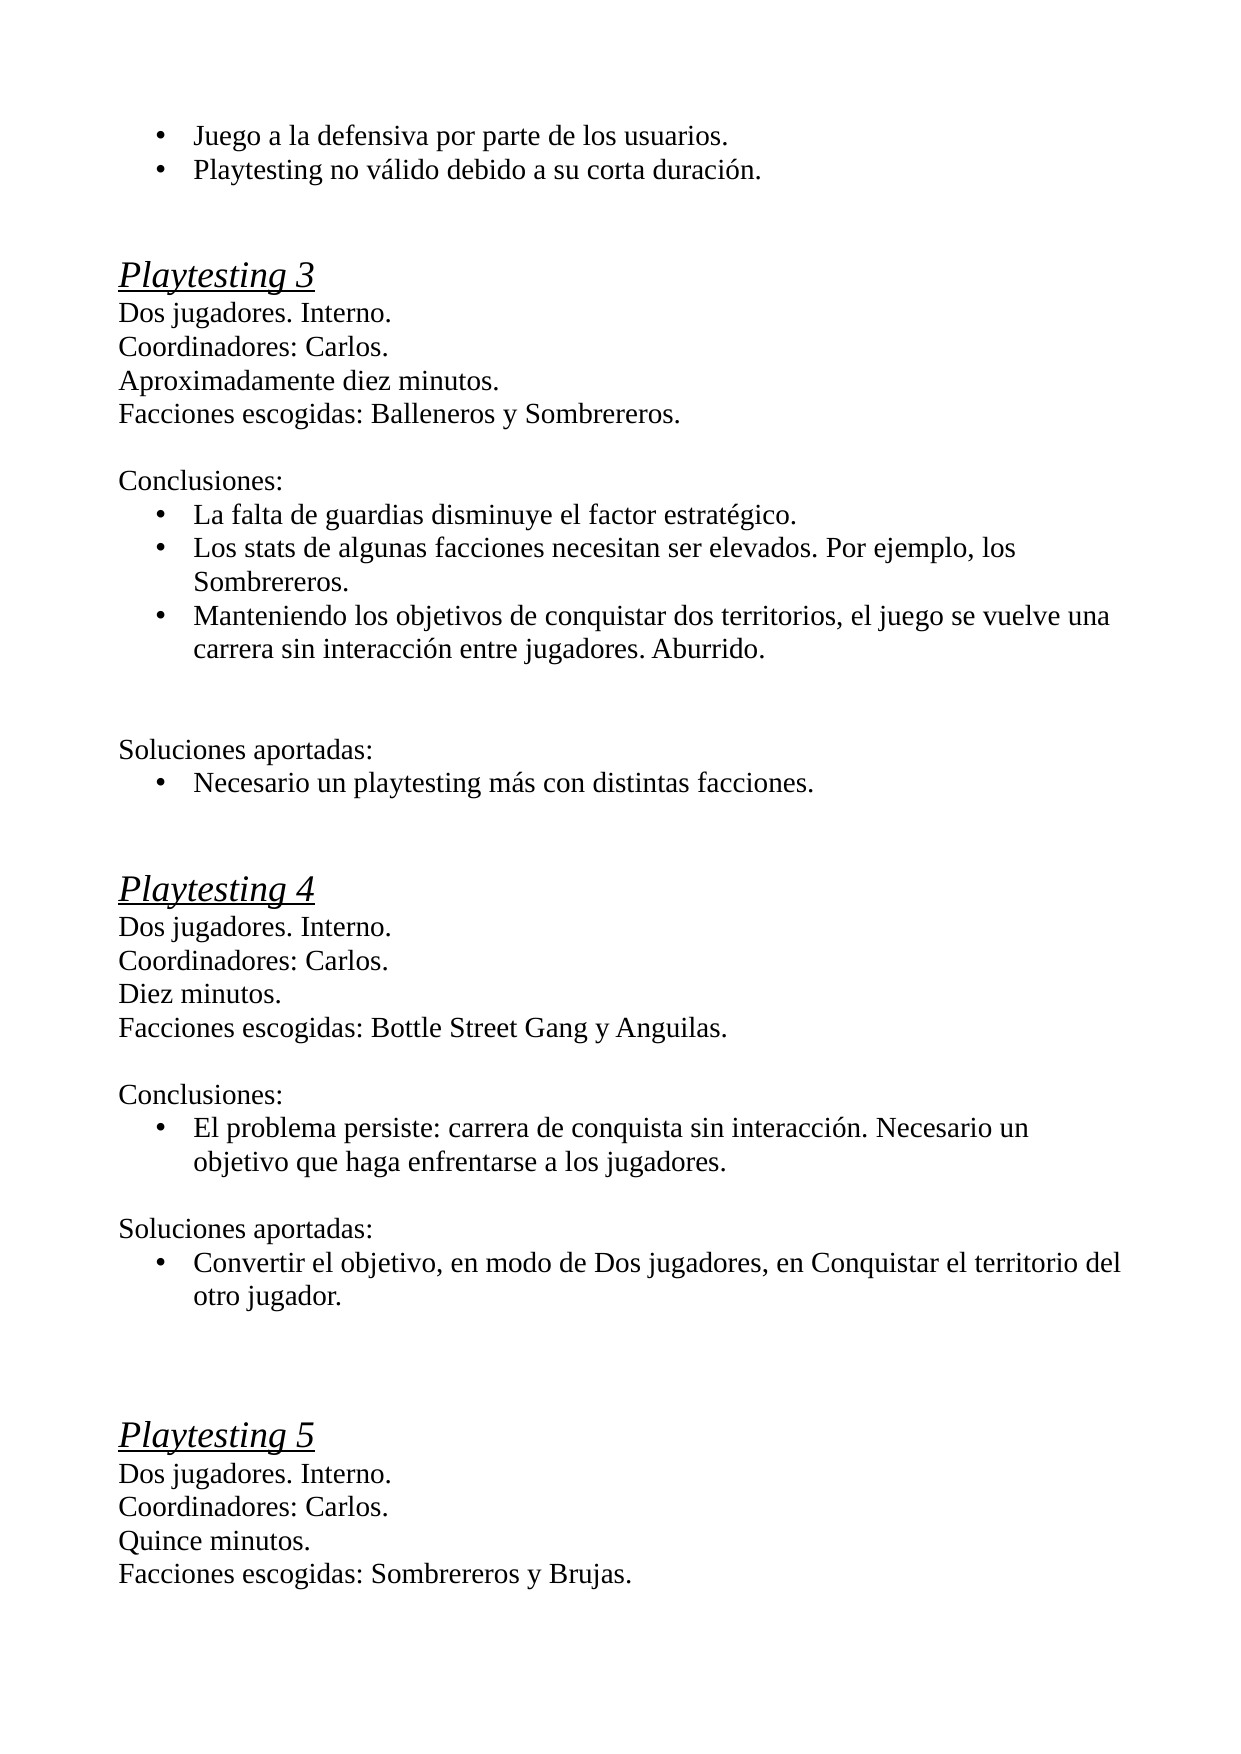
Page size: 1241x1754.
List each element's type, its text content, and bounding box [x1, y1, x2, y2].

text Coordinadores: Carlos. [118, 943, 1122, 976]
text Coordinadores: Carlos. [118, 1489, 1122, 1523]
list Necesario un playtesting más con distintas facciones. [156, 766, 1122, 799]
list El problema persiste: carrera de conquista sin interacción. Necesario un objetivo que haga enfrentarse a los jugadores. [156, 1111, 1122, 1178]
text Dos jugadores. Interno. [118, 909, 1122, 943]
text Playtesting 3 [118, 252, 1122, 296]
text Conclusiones: [118, 463, 1122, 497]
text Dos jugadores. Interno. [118, 296, 1122, 329]
text Soluciones aportadas: [118, 732, 1122, 766]
list Manteniendo los objetivos de conquistar dos territorios, el juego se vuelve una carrera sin interacción entre jugadores. Aburrido. [156, 598, 1122, 665]
list Los stats de algunas facciones necesitan ser elevados. Por ejemplo, los Sombrereros. [156, 531, 1122, 598]
text Playtesting 4 [118, 866, 1122, 909]
list Juego a la defensiva por parte de los usuarios. [156, 118, 1122, 152]
list Convertir el objetivo, en modo de Dos jugadores, en Conquistar el territorio del otro jugador. [156, 1245, 1122, 1312]
list La falta de guardias disminuye el factor estratégico. [156, 497, 1122, 531]
text Playtesting 5 [118, 1413, 1122, 1456]
list Playtesting no válido debido a su corta duración. [156, 152, 1122, 185]
text Dos jugadores. Interno. [118, 1456, 1122, 1489]
text Facciones escogidas: Balleneros y Sombrereros. [118, 396, 1122, 430]
text Aproximadamente diez minutos. [118, 363, 1122, 396]
text Coordinadores: Carlos. [118, 329, 1122, 363]
text Quince minutos. [118, 1523, 1122, 1556]
text Facciones escogidas: Bottle Street Gang y Anguilas. [118, 1010, 1122, 1043]
text Facciones escogidas: Sombrereros y Brujas. [118, 1556, 1122, 1590]
text Soluciones aportadas: [118, 1211, 1122, 1245]
text Conclusiones: [118, 1077, 1122, 1111]
text Diez minutos. [118, 976, 1122, 1010]
